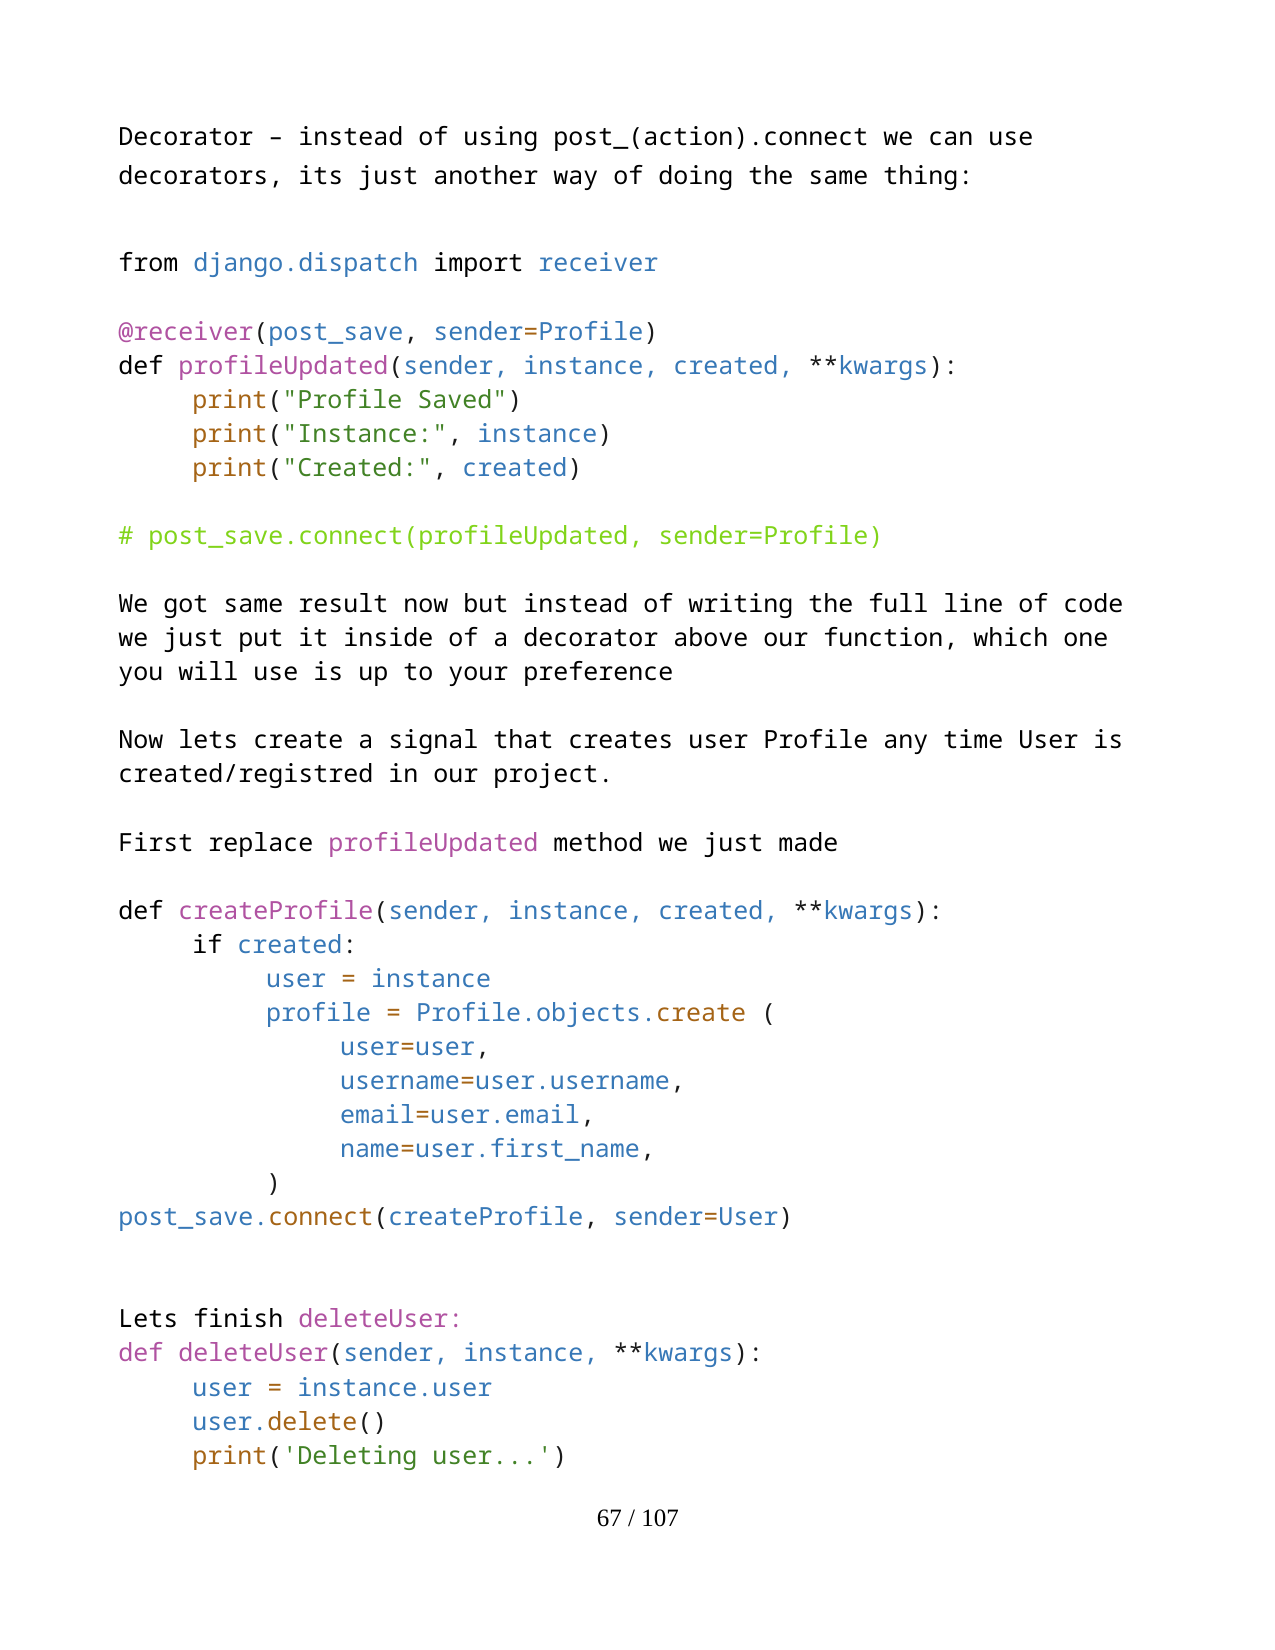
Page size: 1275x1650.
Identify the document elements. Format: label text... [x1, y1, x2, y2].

text print("Instance:", instance) [118, 415, 1157, 449]
text @receiver(post_save, sender=Profile) [118, 313, 1157, 347]
text First replace profileUpdated method we just made [118, 824, 1157, 858]
text print("Profile Saved") [118, 381, 1157, 415]
text user = instance.user [118, 1369, 1157, 1403]
text Now lets create a signal that creates user Profile any time User is created/registred in our project. [118, 722, 1157, 790]
text from django.dispatch import receiver [118, 245, 1157, 279]
text post_save.connect(createProfile, sender=User) [118, 1199, 1157, 1233]
text user = instance [118, 960, 1157, 994]
text email=user.email, [118, 1097, 1157, 1131]
text Decorator – instead of using post_(action).connect we can use decorators, its just another way of doing the same thing: [118, 118, 1157, 191]
text def profileUpdated(sender, instance, created, **kwargs): [118, 347, 1157, 381]
text print("Created:", created) [118, 449, 1157, 483]
text username=user.username, [118, 1063, 1157, 1097]
text user.delete() [118, 1403, 1157, 1437]
text profile = Profile.objects.create ( [118, 994, 1157, 1028]
text def deleteUser(sender, instance, **kwargs): [118, 1335, 1157, 1369]
text def createProfile(sender, instance, created, **kwargs): [118, 892, 1157, 926]
text ) [118, 1165, 1157, 1199]
text name=user.first_name, [118, 1131, 1157, 1165]
text user=user, [118, 1028, 1157, 1063]
text if created: [118, 926, 1157, 960]
text Lets finish deleteUser: [118, 1301, 1157, 1335]
text We got same result now but instead of writing the full line of code we just put it inside of a decorator above our function, which one you will use is up to your preference [118, 586, 1157, 688]
text # post_save.connect(profileUpdated, sender=Profile) [118, 518, 1157, 552]
text print('Deleting user...') [118, 1437, 1157, 1471]
